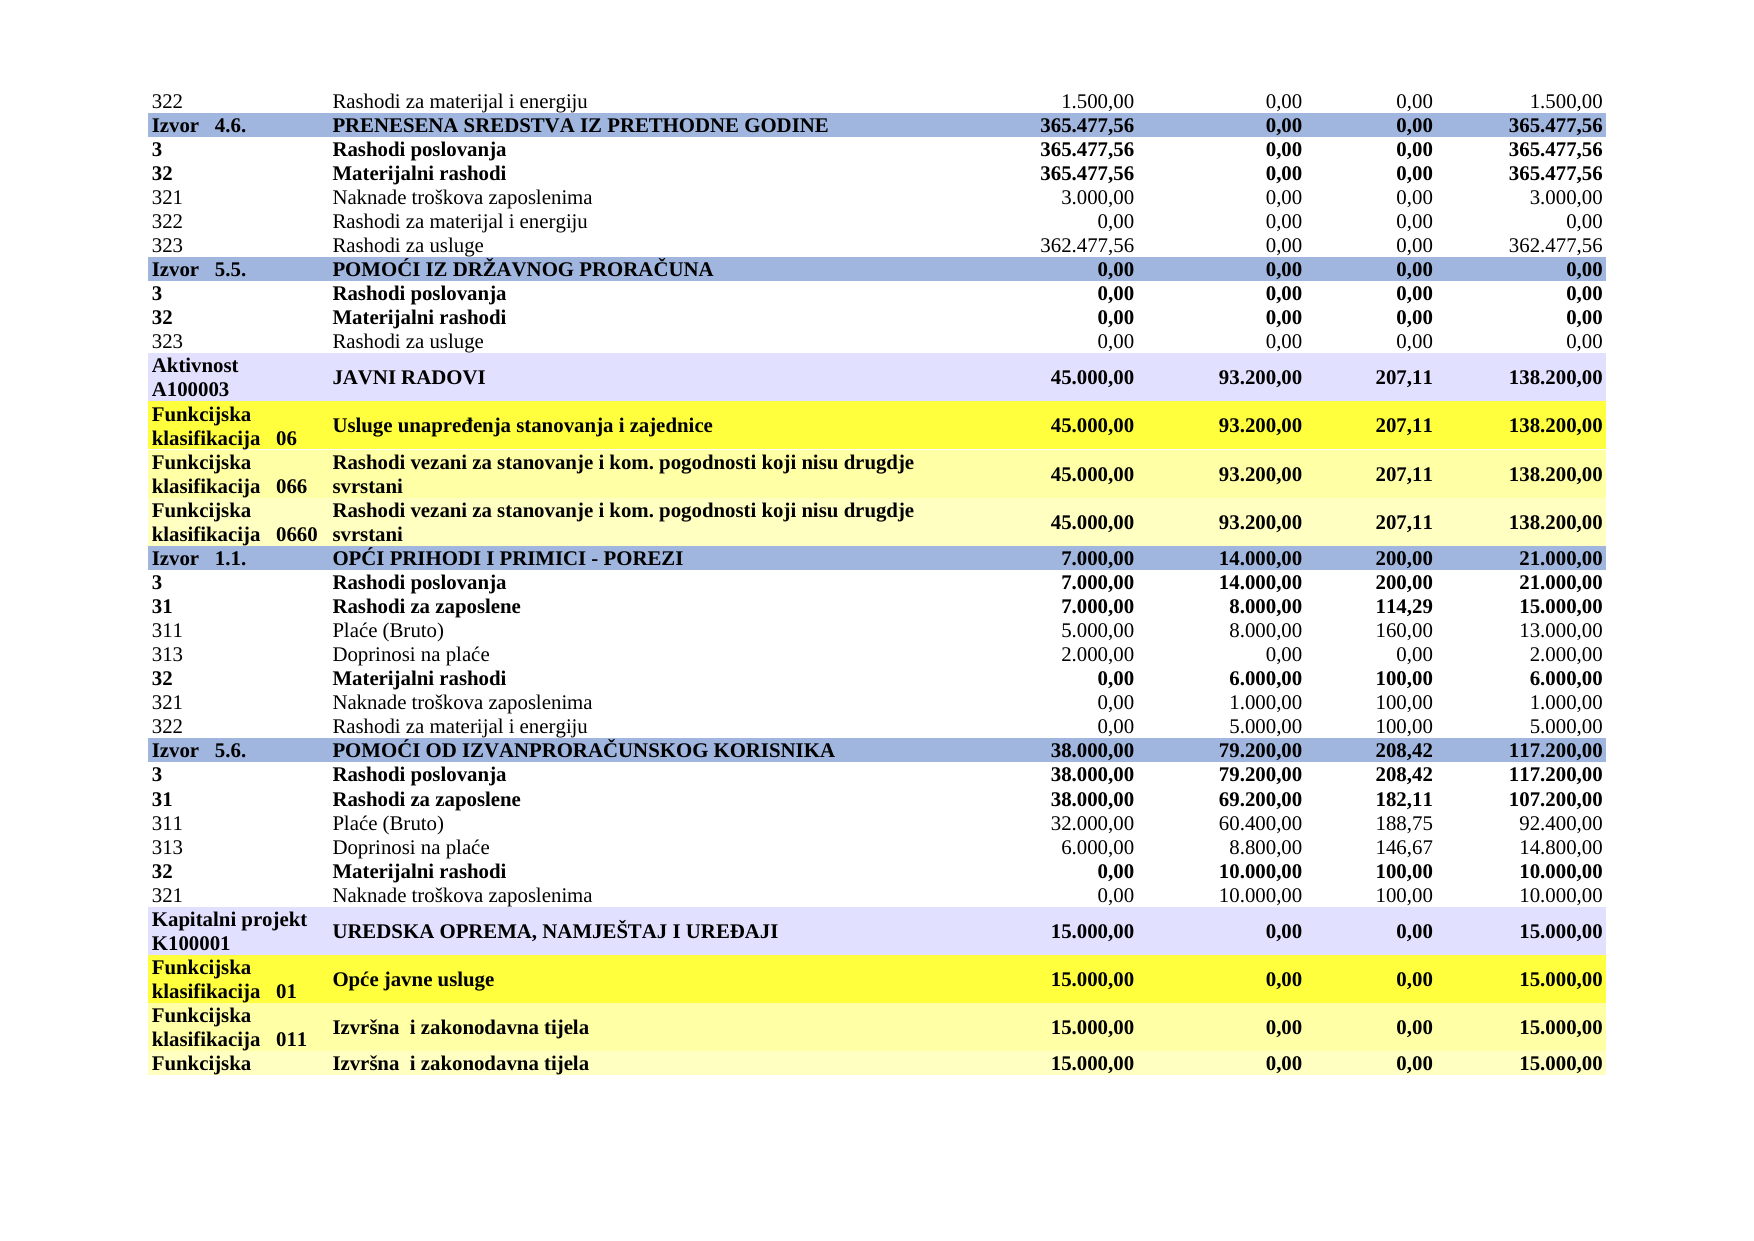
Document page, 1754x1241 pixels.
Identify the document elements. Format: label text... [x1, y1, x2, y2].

table_cell 38.000,00 [968, 786, 1138, 811]
table_cell 2.000,00 [1437, 642, 1606, 666]
table_cell 208,42 [1306, 738, 1437, 762]
table_cell 31 [148, 594, 328, 618]
table_cell 5.000,00 [1138, 714, 1306, 738]
table_cell 0,00 [1306, 907, 1437, 955]
table_cell 5.000,00 [968, 618, 1138, 642]
table_cell Rashodi poslovanja [328, 570, 968, 594]
table_cell Izvršna i zakonodavna tijela [328, 1003, 968, 1051]
table_cell 8.000,00 [1138, 618, 1306, 642]
table_cell 0,00 [1138, 329, 1306, 353]
table_cell 0,00 [968, 281, 1138, 305]
table_cell Izvor 4.6. [148, 113, 328, 137]
table_cell Rashodi za usluge [328, 329, 968, 353]
table_cell Plaće (Bruto) [328, 618, 968, 642]
table_cell Rashodi vezani za stanovanje i kom. pogodnosti koji nisu drugdje svrstani [328, 450, 968, 498]
table_cell 138.200,00 [1437, 498, 1606, 546]
table_cell 0,00 [968, 257, 1138, 281]
table_cell 8.000,00 [1138, 594, 1306, 618]
table_cell 182,11 [1306, 786, 1437, 811]
table_cell 1.500,00 [1437, 89, 1606, 113]
table_cell Plaće (Bruto) [328, 811, 968, 834]
table_cell 93.200,00 [1138, 401, 1306, 449]
table_cell 13.000,00 [1437, 618, 1606, 642]
table_cell 60.400,00 [1138, 811, 1306, 834]
table_cell Naknade troškova zaposlenima [328, 185, 968, 209]
table_cell Kapitalni projekt K100001 [148, 907, 328, 955]
table_cell 1.000,00 [1138, 690, 1306, 714]
table_cell 114,29 [1306, 594, 1437, 618]
table_cell 6.000,00 [968, 835, 1138, 859]
table_cell Aktivnost A100003 [148, 353, 328, 401]
table_cell Funkcijska [148, 1051, 328, 1075]
table_cell 0,00 [1306, 281, 1437, 305]
table_cell Funkcijska klasifikacija 011 [148, 1003, 328, 1051]
table_cell JAVNI RADOVI [328, 353, 968, 401]
table_cell 6.000,00 [1437, 666, 1606, 690]
table_cell PRENESENA SREDSTVA IZ PRETHODNE GODINE [328, 113, 968, 137]
table_cell 0,00 [1306, 257, 1437, 281]
table_cell 2.000,00 [968, 642, 1138, 666]
table_cell 0,00 [968, 859, 1138, 883]
table_cell 0,00 [1306, 185, 1437, 209]
table_cell 0,00 [1138, 209, 1306, 233]
table_cell 0,00 [1306, 113, 1437, 137]
table_cell 32.000,00 [968, 811, 1138, 834]
table_cell 45.000,00 [968, 450, 1138, 498]
table_cell 0,00 [968, 209, 1138, 233]
table_cell 14.800,00 [1437, 835, 1606, 859]
table_cell 15.000,00 [968, 1003, 1138, 1051]
table_cell 100,00 [1306, 714, 1437, 738]
table_cell Rashodi za materijal i energiju [328, 209, 968, 233]
table_cell 7.000,00 [968, 570, 1138, 594]
table_cell Doprinosi na plaće [328, 835, 968, 859]
table_cell 207,11 [1306, 353, 1437, 401]
table_cell 0,00 [1437, 257, 1606, 281]
table_cell Materijalni rashodi [328, 161, 968, 185]
table_cell 100,00 [1306, 666, 1437, 690]
table_cell 0,00 [1306, 1003, 1437, 1051]
table_cell 93.200,00 [1138, 450, 1306, 498]
table_cell 3 [148, 763, 328, 786]
table_cell 322 [148, 714, 328, 738]
table_cell Materijalni rashodi [328, 859, 968, 883]
table_cell 15.000,00 [1437, 1003, 1606, 1051]
table_cell 14.000,00 [1138, 546, 1306, 570]
table_cell 323 [148, 329, 328, 353]
table_cell Izvor 5.5. [148, 257, 328, 281]
table_cell 38.000,00 [968, 738, 1138, 762]
table_cell Rashodi poslovanja [328, 281, 968, 305]
table_cell 0,00 [968, 714, 1138, 738]
table_cell 321 [148, 185, 328, 209]
table_cell 0,00 [1138, 113, 1306, 137]
table_cell 0,00 [1138, 161, 1306, 185]
table_cell Izvor 5.6. [148, 738, 328, 762]
table_cell Usluge unapređenja stanovanja i zajednice [328, 401, 968, 449]
table_cell 15.000,00 [1437, 594, 1606, 618]
table_cell 0,00 [1138, 1003, 1306, 1051]
table_cell Rashodi za zaposlene [328, 594, 968, 618]
table_cell 362.477,56 [1437, 233, 1606, 257]
table_cell Rashodi za materijal i energiju [328, 89, 968, 113]
table_cell 365.477,56 [968, 113, 1138, 137]
table_cell 0,00 [1138, 305, 1306, 329]
table_cell 14.000,00 [1138, 570, 1306, 594]
table_cell 15.000,00 [968, 955, 1138, 1003]
table_cell Opće javne usluge [328, 955, 968, 1003]
table_cell 0,00 [968, 883, 1138, 907]
table_cell 0,00 [1306, 1051, 1437, 1075]
table_cell 0,00 [1138, 137, 1306, 161]
table_cell 10.000,00 [1138, 859, 1306, 883]
table_cell 138.200,00 [1437, 353, 1606, 401]
table_cell 79.200,00 [1138, 738, 1306, 762]
table_cell 321 [148, 883, 328, 907]
table_cell Materijalni rashodi [328, 305, 968, 329]
table_cell 93.200,00 [1138, 498, 1306, 546]
table_cell 0,00 [1437, 281, 1606, 305]
table_cell 45.000,00 [968, 498, 1138, 546]
table_cell 207,11 [1306, 498, 1437, 546]
table_cell 0,00 [1306, 161, 1437, 185]
table_cell 0,00 [968, 666, 1138, 690]
table_cell 365.477,56 [1437, 161, 1606, 185]
table_cell 32 [148, 666, 328, 690]
table_cell 321 [148, 690, 328, 714]
table_cell 0,00 [1306, 329, 1437, 353]
table_cell 160,00 [1306, 618, 1437, 642]
table_cell 117.200,00 [1437, 763, 1606, 786]
table_cell 38.000,00 [968, 763, 1138, 786]
table_cell 0,00 [1437, 329, 1606, 353]
table_cell 323 [148, 233, 328, 257]
table_cell 10.000,00 [1437, 883, 1606, 907]
table_cell 138.200,00 [1437, 450, 1606, 498]
table_cell 0,00 [1306, 305, 1437, 329]
table_cell Rashodi za usluge [328, 233, 968, 257]
table_cell 100,00 [1306, 690, 1437, 714]
table_cell 365.477,56 [968, 161, 1138, 185]
table_cell Izvršna i zakonodavna tijela [328, 1051, 968, 1075]
table_cell 313 [148, 642, 328, 666]
table_cell 10.000,00 [1138, 883, 1306, 907]
table_cell Rashodi za zaposlene [328, 786, 968, 811]
table_cell 15.000,00 [1437, 955, 1606, 1003]
table_cell 0,00 [1306, 233, 1437, 257]
table_cell 322 [148, 89, 328, 113]
table_cell 200,00 [1306, 546, 1437, 570]
table_cell 8.800,00 [1138, 835, 1306, 859]
table_cell 1.500,00 [968, 89, 1138, 113]
table_cell Rashodi vezani za stanovanje i kom. pogodnosti koji nisu drugdje svrstani [328, 498, 968, 546]
table_cell 362.477,56 [968, 233, 1138, 257]
table_cell 45.000,00 [968, 401, 1138, 449]
table_cell 15.000,00 [968, 1051, 1138, 1075]
table_cell 311 [148, 811, 328, 834]
table_cell 15.000,00 [1437, 907, 1606, 955]
table_cell 21.000,00 [1437, 546, 1606, 570]
table_cell Funkcijska klasifikacija 01 [148, 955, 328, 1003]
table_cell 3.000,00 [968, 185, 1138, 209]
table_cell POMOĆI OD IZVANPRORAČUNSKOG KORISNIKA [328, 738, 968, 762]
table_cell 0,00 [1138, 257, 1306, 281]
table_cell 0,00 [968, 305, 1138, 329]
table_cell 100,00 [1306, 859, 1437, 883]
table_cell 0,00 [968, 329, 1138, 353]
table_cell 45.000,00 [968, 353, 1138, 401]
table_cell 1.000,00 [1437, 690, 1606, 714]
table_cell 207,11 [1306, 401, 1437, 449]
table_cell 365.477,56 [968, 137, 1138, 161]
table_cell Rashodi poslovanja [328, 137, 968, 161]
table_cell Rashodi poslovanja [328, 763, 968, 786]
table_cell 21.000,00 [1437, 570, 1606, 594]
table_cell 3 [148, 281, 328, 305]
table_cell Funkcijska klasifikacija 06 [148, 401, 328, 449]
table_cell 92.400,00 [1437, 811, 1606, 834]
table_cell 0,00 [1437, 305, 1606, 329]
table_cell 3 [148, 137, 328, 161]
table_cell 200,00 [1306, 570, 1437, 594]
table_cell 0,00 [1306, 209, 1437, 233]
table_cell 3 [148, 570, 328, 594]
table_cell POMOĆI IZ DRŽAVNOG PRORAČUNA [328, 257, 968, 281]
table_cell 365.477,56 [1437, 113, 1606, 137]
table_cell 0,00 [1138, 89, 1306, 113]
table_cell 32 [148, 161, 328, 185]
table_cell 5.000,00 [1437, 714, 1606, 738]
table_cell 208,42 [1306, 763, 1437, 786]
table_cell 322 [148, 209, 328, 233]
table_cell 146,67 [1306, 835, 1437, 859]
table_cell 0,00 [1138, 955, 1306, 1003]
table_cell Naknade troškova zaposlenima [328, 690, 968, 714]
table_cell 0,00 [1138, 185, 1306, 209]
table_cell 0,00 [1138, 233, 1306, 257]
table_cell 313 [148, 835, 328, 859]
table_cell 365.477,56 [1437, 137, 1606, 161]
table_cell 31 [148, 786, 328, 811]
table_cell 7.000,00 [968, 546, 1138, 570]
table_cell 15.000,00 [968, 907, 1138, 955]
table_cell 207,11 [1306, 450, 1437, 498]
table_cell Materijalni rashodi [328, 666, 968, 690]
table_cell 15.000,00 [1437, 1051, 1606, 1075]
table_cell 0,00 [1138, 907, 1306, 955]
table_cell 79.200,00 [1138, 763, 1306, 786]
table_cell 0,00 [1306, 89, 1437, 113]
table_cell 138.200,00 [1437, 401, 1606, 449]
table_cell 117.200,00 [1437, 738, 1606, 762]
table_cell 311 [148, 618, 328, 642]
table_cell 0,00 [1306, 137, 1437, 161]
table_cell 0,00 [1306, 955, 1437, 1003]
table_cell Izvor 1.1. [148, 546, 328, 570]
table_cell 93.200,00 [1138, 353, 1306, 401]
table_cell Naknade troškova zaposlenima [328, 883, 968, 907]
table_cell 0,00 [1306, 642, 1437, 666]
table_cell 0,00 [968, 690, 1138, 714]
table_cell UREDSKA OPREMA, NAMJEŠTAJ I UREĐAJI [328, 907, 968, 955]
table_cell OPĆI PRIHODI I PRIMICI - POREZI [328, 546, 968, 570]
table_cell 100,00 [1306, 883, 1437, 907]
table_cell Funkcijska klasifikacija 0660 [148, 498, 328, 546]
table_cell 10.000,00 [1437, 859, 1606, 883]
table_cell 107.200,00 [1437, 786, 1606, 811]
table_cell 69.200,00 [1138, 786, 1306, 811]
table_cell 7.000,00 [968, 594, 1138, 618]
table_cell Funkcijska klasifikacija 066 [148, 450, 328, 498]
table_cell Doprinosi na plaće [328, 642, 968, 666]
table_cell 6.000,00 [1138, 666, 1306, 690]
table_cell 0,00 [1138, 1051, 1306, 1075]
table_cell Rashodi za materijal i energiju [328, 714, 968, 738]
table_cell 0,00 [1437, 209, 1606, 233]
table_cell 32 [148, 859, 328, 883]
table_cell 32 [148, 305, 328, 329]
table_cell 0,00 [1138, 642, 1306, 666]
table_cell 0,00 [1138, 281, 1306, 305]
table_cell 188,75 [1306, 811, 1437, 834]
table_cell 3.000,00 [1437, 185, 1606, 209]
